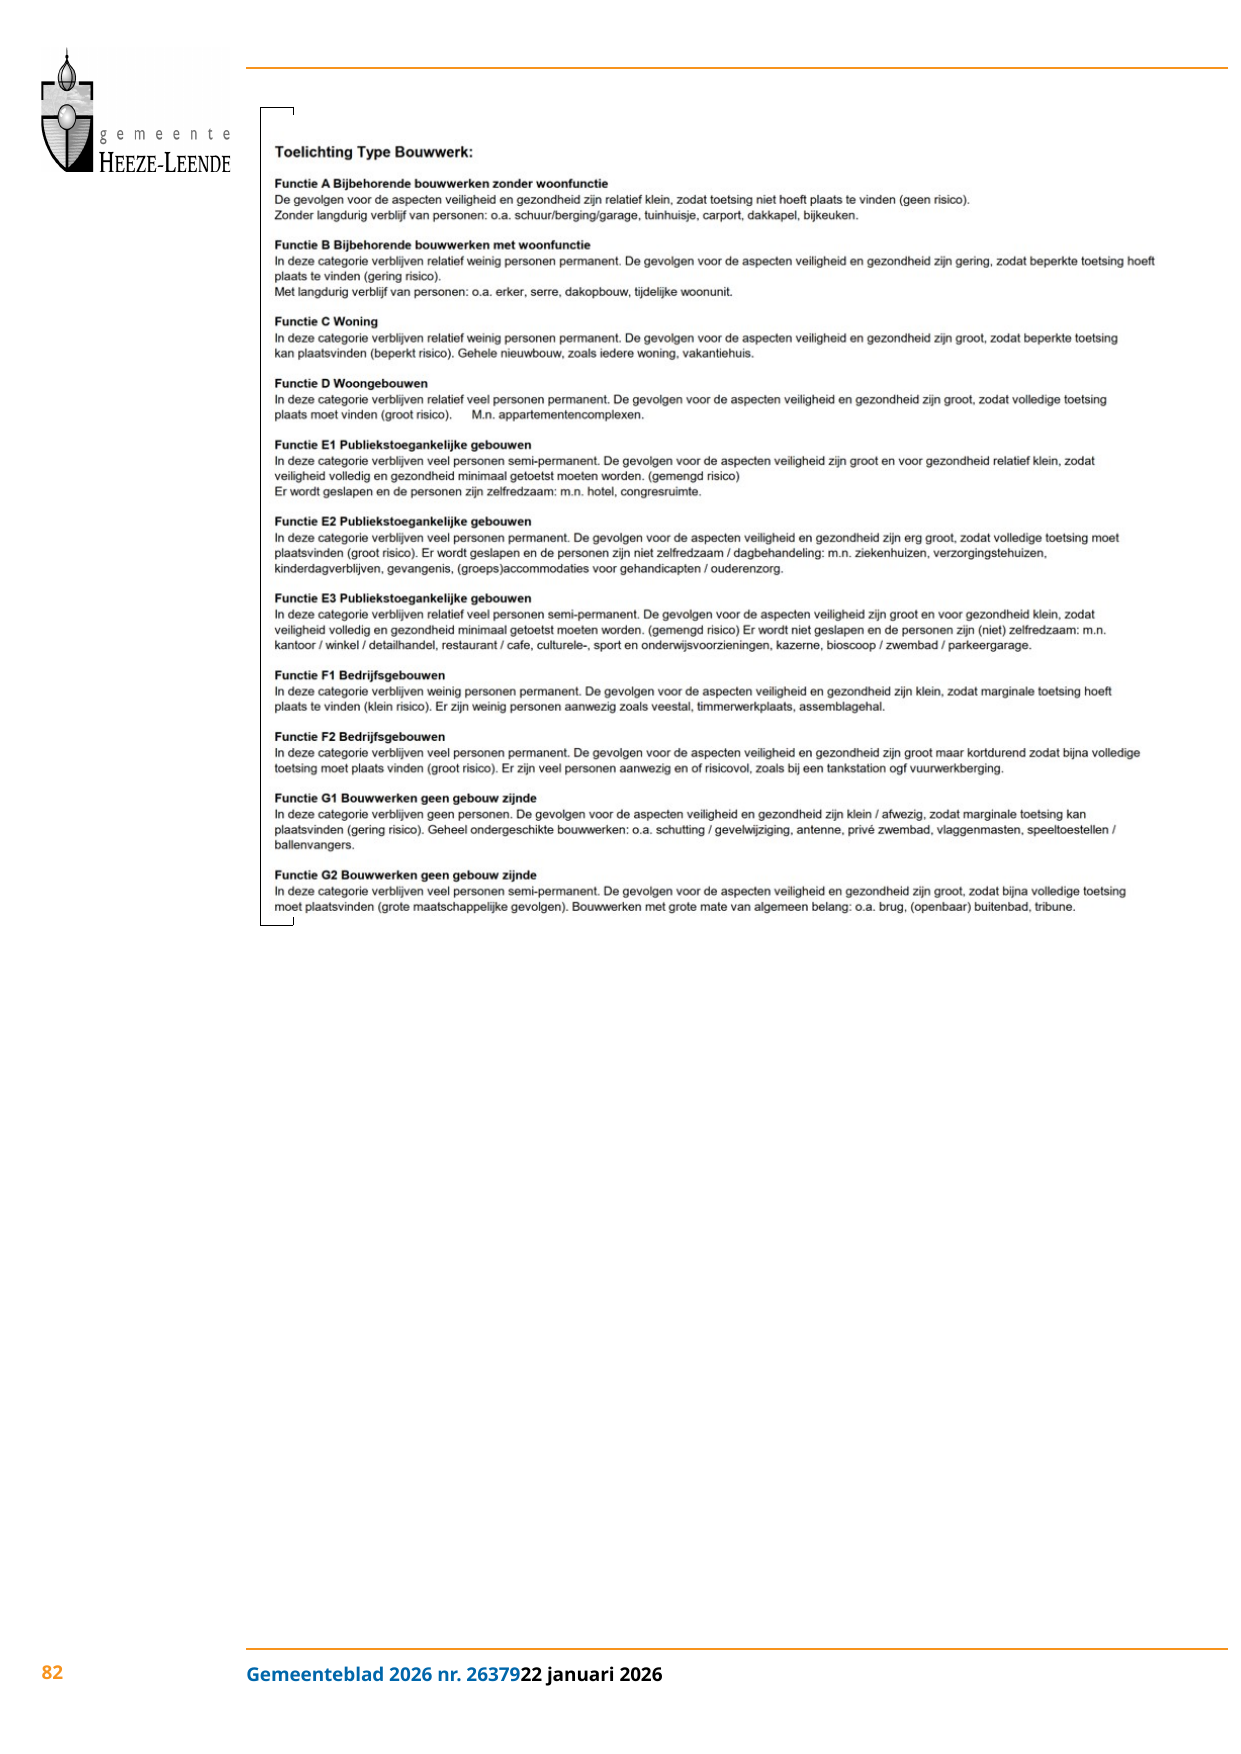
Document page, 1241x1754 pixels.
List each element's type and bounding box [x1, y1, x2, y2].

picture [41, 47, 231, 172]
picture [268, 115, 1173, 917]
